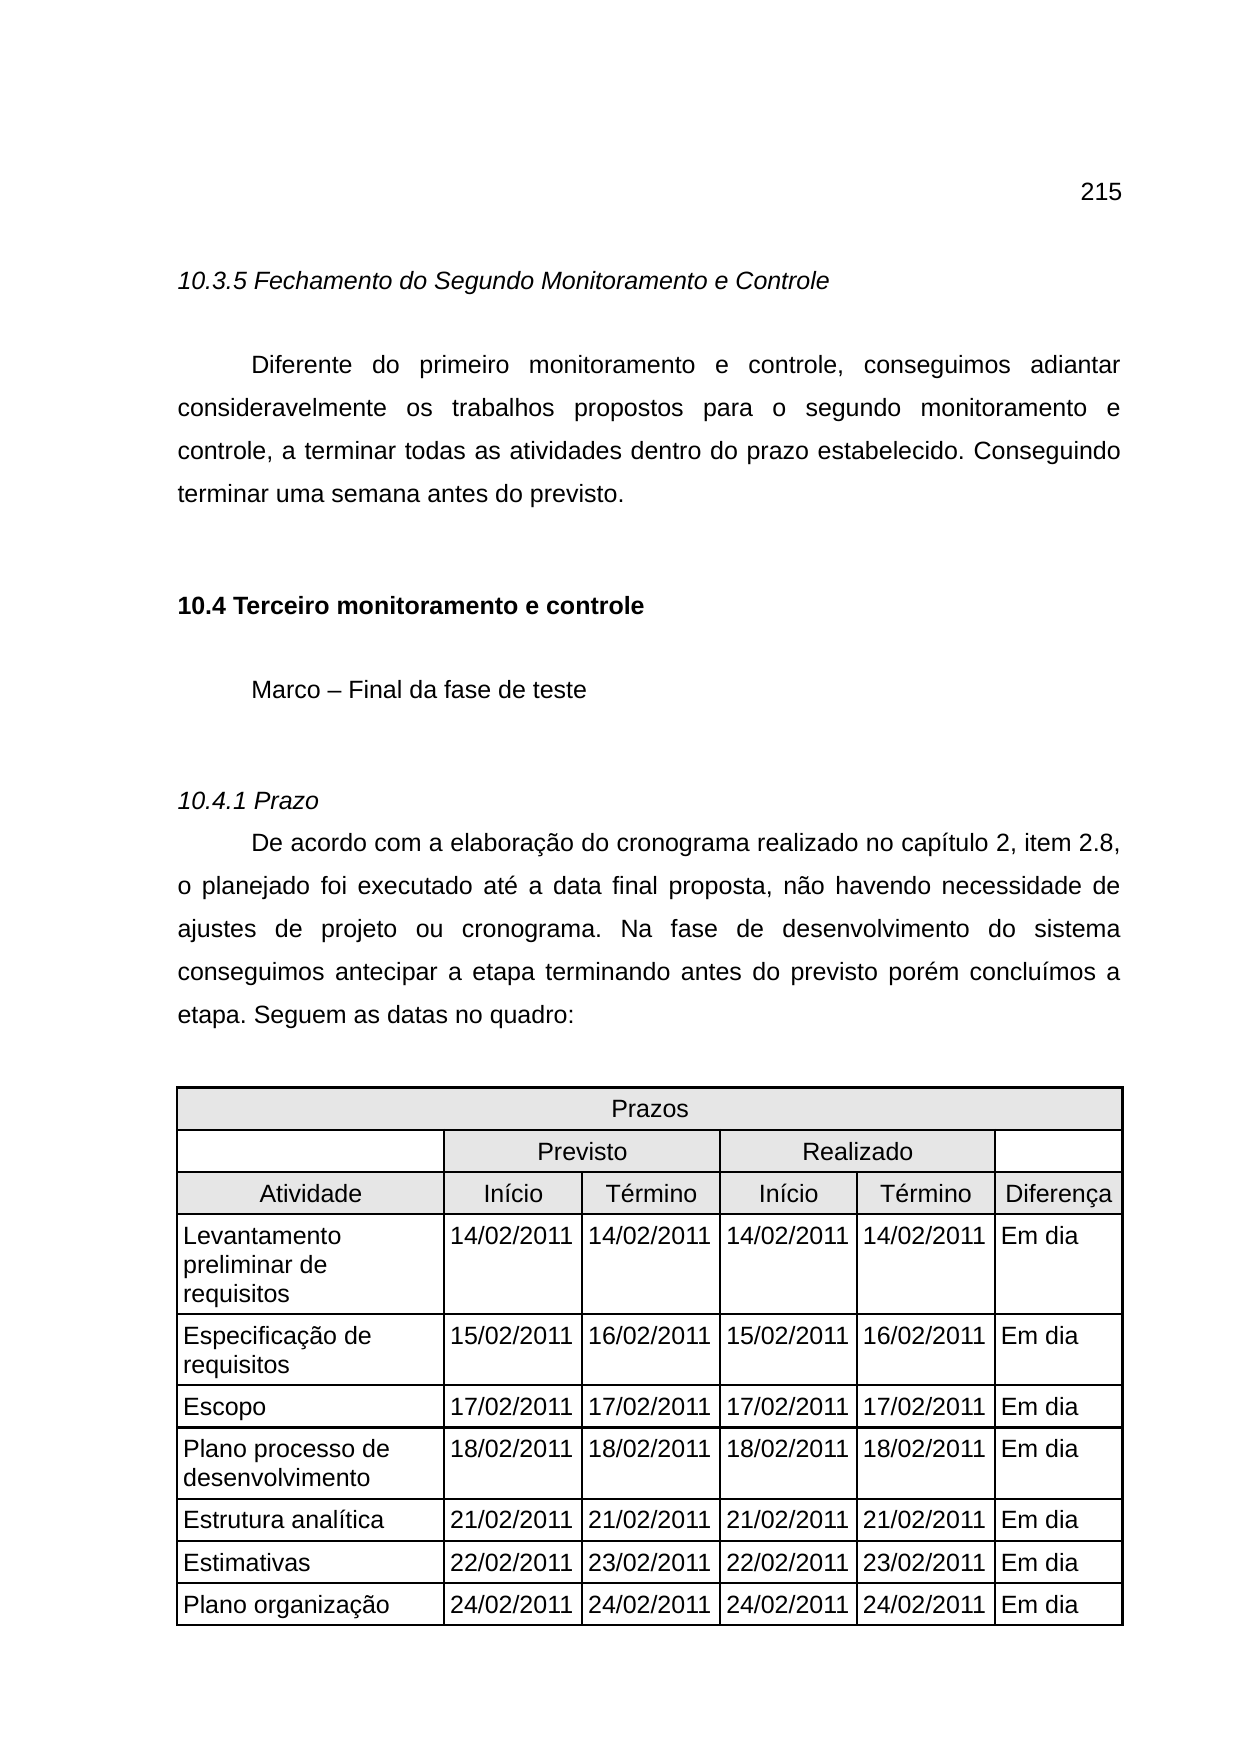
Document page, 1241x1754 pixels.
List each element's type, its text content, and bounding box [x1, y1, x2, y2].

subtitle 10.3.5 Fechamento do Segundo Monitoramento e Controle [177, 266, 1122, 294]
table_cell Término [583, 1173, 719, 1213]
table_cell Em dia [996, 1386, 1121, 1426]
table_cell Término [858, 1173, 994, 1213]
table_cell 17/02/2011 [445, 1386, 581, 1426]
table_cell 22/02/2011 [721, 1542, 856, 1582]
subtitle 10.4 Terceiro monitoramento e controle [177, 591, 1122, 619]
table_cell Em dia [996, 1215, 1121, 1313]
table_cell 24/02/2011 [445, 1584, 581, 1624]
table_cell 14/02/2011 [445, 1215, 581, 1313]
table_cell [996, 1131, 1121, 1171]
table_cell 18/02/2011 [721, 1429, 856, 1497]
table_cell Início [445, 1173, 581, 1213]
table_cell Realizado [721, 1131, 994, 1171]
table_cell Escopo [178, 1386, 443, 1426]
text De acordo com a elaboração do cronograma realizado no capítulo 2, item 2.8, o planejado foi executado até a data final proposta, não havendo necessidade de ajustes de projeto ou cronograma. Na fase de desenvolvimento do sistema conseguimos antecipar a etapa terminando antes do previsto porém concluímos a etapa. Seguem as datas no quadro: [177, 828, 1122, 1029]
table_cell [178, 1131, 443, 1171]
table_cell 21/02/2011 [858, 1500, 994, 1540]
text Diferente do primeiro monitoramento e controle, conseguimos adiantar consideravelmente os trabalhos propostos para o segundo monitoramento e controle, a terminar todas as atividades dentro do prazo estabelecido. Conseguindo terminar uma semana antes do previsto. [177, 350, 1122, 508]
table_cell 18/02/2011 [583, 1429, 719, 1497]
table_cell 17/02/2011 [583, 1386, 719, 1426]
table_cell 21/02/2011 [445, 1500, 581, 1540]
table_cell 18/02/2011 [445, 1429, 581, 1497]
table_header Prazos [178, 1089, 1121, 1129]
table_cell 18/02/2011 [858, 1429, 994, 1497]
table_cell Em dia [996, 1584, 1121, 1624]
table_cell Estimativas [178, 1542, 443, 1582]
subtitle 10.4.1 Prazo [177, 786, 1122, 815]
table_cell 24/02/2011 [583, 1584, 719, 1624]
table_cell 23/02/2011 [583, 1542, 719, 1582]
table_cell 14/02/2011 [721, 1215, 856, 1313]
table_cell 15/02/2011 [445, 1315, 581, 1384]
table_cell 23/02/2011 [858, 1542, 994, 1582]
table_cell Levantamento preliminar de requisitos [178, 1215, 443, 1313]
table_cell Em dia [996, 1315, 1121, 1384]
table_cell Início [721, 1173, 856, 1213]
table_cell 17/02/2011 [858, 1386, 994, 1426]
table_cell Em dia [996, 1542, 1121, 1582]
table_cell Em dia [996, 1429, 1121, 1497]
table_cell Em dia [996, 1500, 1121, 1540]
table_cell 21/02/2011 [721, 1500, 856, 1540]
table_cell 21/02/2011 [583, 1500, 719, 1540]
table_cell Atividade [178, 1173, 443, 1213]
table_cell 16/02/2011 [858, 1315, 994, 1384]
table_cell Estrutura analítica [178, 1500, 443, 1540]
table_cell Previsto [445, 1131, 719, 1171]
table_cell 16/02/2011 [583, 1315, 719, 1384]
table_cell 15/02/2011 [721, 1315, 856, 1384]
text Marco – Final da fase de teste [177, 675, 1122, 704]
table_cell 17/02/2011 [721, 1386, 856, 1426]
table_cell Diferença [996, 1173, 1121, 1213]
table_cell 22/02/2011 [445, 1542, 581, 1582]
table_cell 14/02/2011 [583, 1215, 719, 1313]
table_cell Plano processo de desenvolvimento [178, 1429, 443, 1497]
table_cell 24/02/2011 [858, 1584, 994, 1624]
table_cell Especificação de requisitos [178, 1315, 443, 1384]
table_cell Plano organização [178, 1584, 443, 1624]
table_cell 14/02/2011 [858, 1215, 994, 1313]
table_cell 24/02/2011 [721, 1584, 856, 1624]
